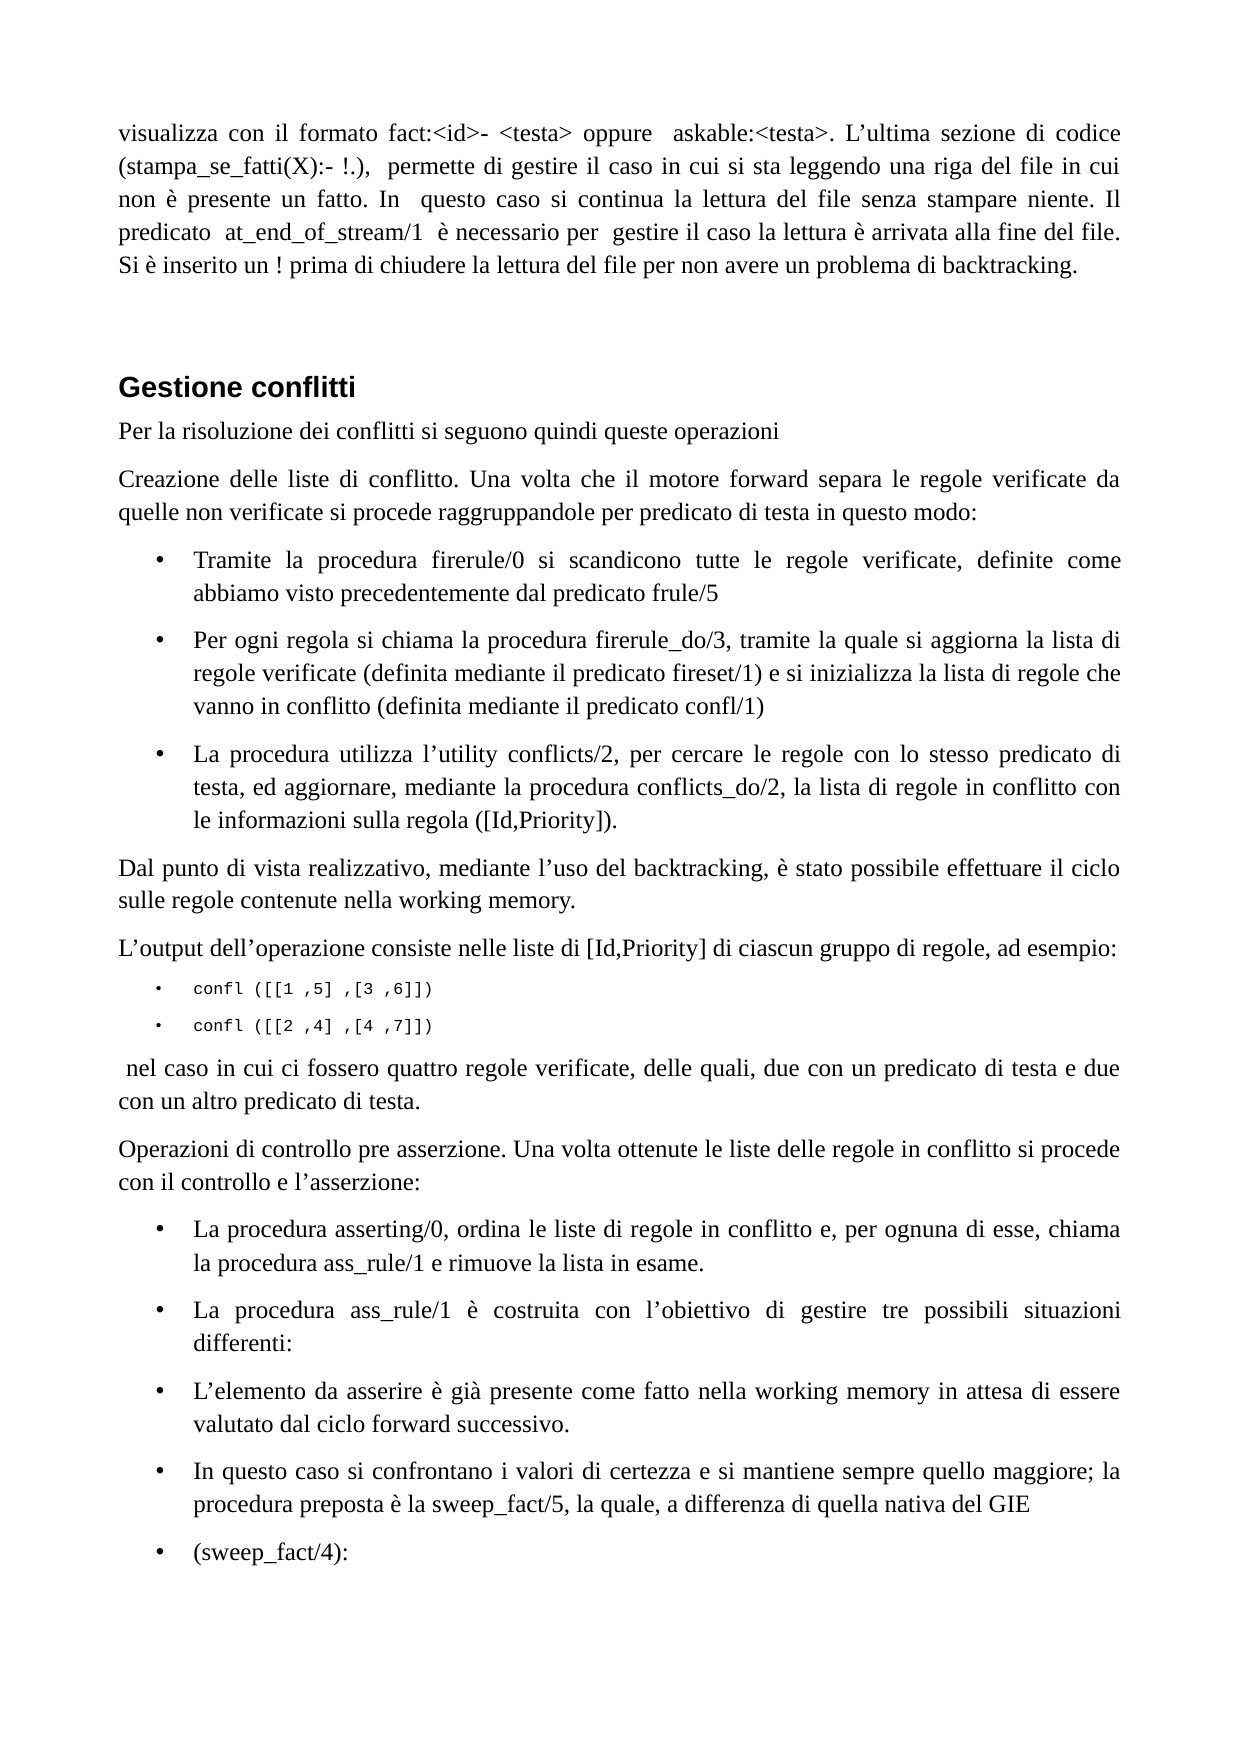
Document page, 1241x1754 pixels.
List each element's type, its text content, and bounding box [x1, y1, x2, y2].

list Tramite la procedura firerule/0 si scandicono tutte le regole verificate, definite come abbiamo visto precedentemente dal predicato frule/5 [156, 545, 1122, 606]
text Creazione delle liste di conflitto. Una volta che il motore forward separa le regole verificate da quelle non verificate si procede raggruppandole per predicato di testa in questo modo: [118, 464, 1122, 526]
text nel caso in cui ci fossero quattro regole verificate, delle quali, due con un predicato di testa e due con un altro predicato di testa. [118, 1053, 1122, 1115]
list (sweep_fact/4): [156, 1537, 1122, 1566]
text Dal punto di vista realizzativo, mediante l’uso del backtracking, è stato possibile effettuare il ciclo sulle regole contenute nella working memory. [118, 853, 1122, 914]
list La procedura ass_rule/1 è costruita con l’obiettivo di gestire tre possibili situazioni differenti: [156, 1295, 1122, 1357]
list L’elemento da asserire è già presente come fatto nella working memory in attesa di essere valutato dal ciclo forward successivo. [156, 1376, 1122, 1438]
list confl ([[1 ,5] ,[3 ,6]]) [156, 981, 1122, 1000]
list La procedura utilizza l’utility conflicts/2, per cercare le regole con lo stesso predicato di testa, ed aggiornare, mediante la procedura conflicts_do/2, la lista di regole in conflitto con le informazioni sulla regola ([Id,Priority]). [156, 739, 1122, 834]
list In questo caso si confrontano i valori di certezza e si mantiene sempre quello maggiore; la procedura preposta è la sweep_fact/5, la quale, a differenza di quella nativa del GIE [156, 1456, 1122, 1518]
text Operazioni di controllo pre asserzione. Una volta ottenute le liste delle regole in conflitto si procede con il controllo e l’asserzione: [118, 1134, 1122, 1196]
list La procedura asserting/0, ordina le liste di regole in conflitto e, per ognuna di esse, chiama la procedura ass_rule/1 e rimuove la lista in esame. [156, 1214, 1122, 1276]
text visualizza con il formato fact:<id>- <testa> oppure askable:<testa>. L’ultima sezione di codice (stampa_se_fatti(X):- !.), permette di gestire il caso in cui si sta leggendo una riga del file in cui non è presente un fatto. In questo caso si continua la lettura del file senza stampare niente. Il predicato at_end_of_stream/1 è necessario per gestire il caso la lettura è arrivata alla fine del file. Si è inserito un ! prima di chiudere la lettura del file per non avere un problema di backtracking. [118, 118, 1122, 279]
text Per la risoluzione dei conflitti si seguono quindi queste operazioni [118, 416, 1122, 445]
text L’output dell’operazione consiste nelle liste di [Id,Priority] di ciascun gruppo di regole, ad esempio: [118, 933, 1122, 962]
subtitle Gestione conflitti [118, 370, 1122, 404]
list Per ogni regola si chiama la procedura firerule_do/3, tramite la quale si aggiorna la lista di regole verificate (definita mediante il predicato fireset/1) e si inizializza la lista di regole che vanno in conflitto (definita mediante il predicato confl/1) [156, 625, 1122, 720]
list confl ([[2 ,4] ,[4 ,7]]) [156, 1017, 1122, 1036]
